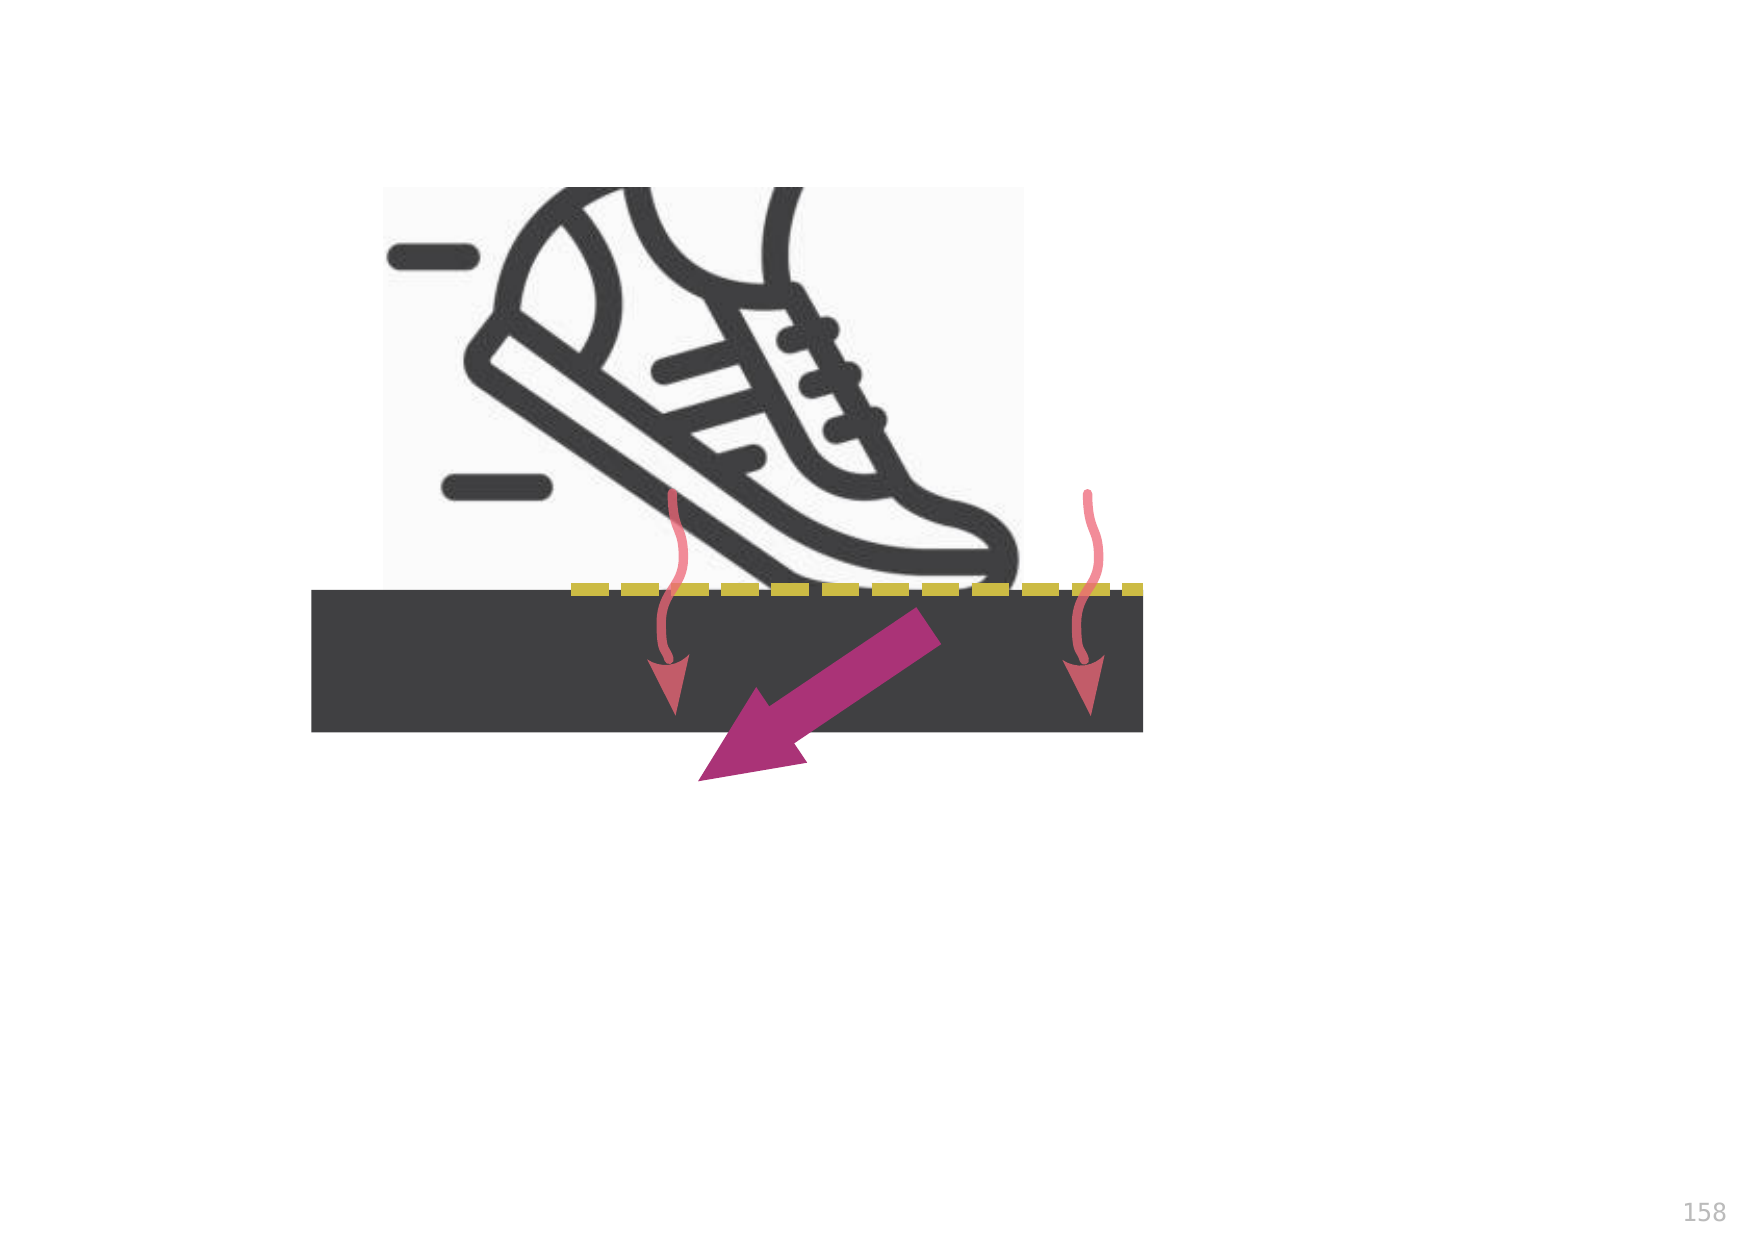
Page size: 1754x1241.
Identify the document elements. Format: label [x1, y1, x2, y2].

text_box [311, 589, 1144, 782]
picture [383, 187, 1024, 589]
